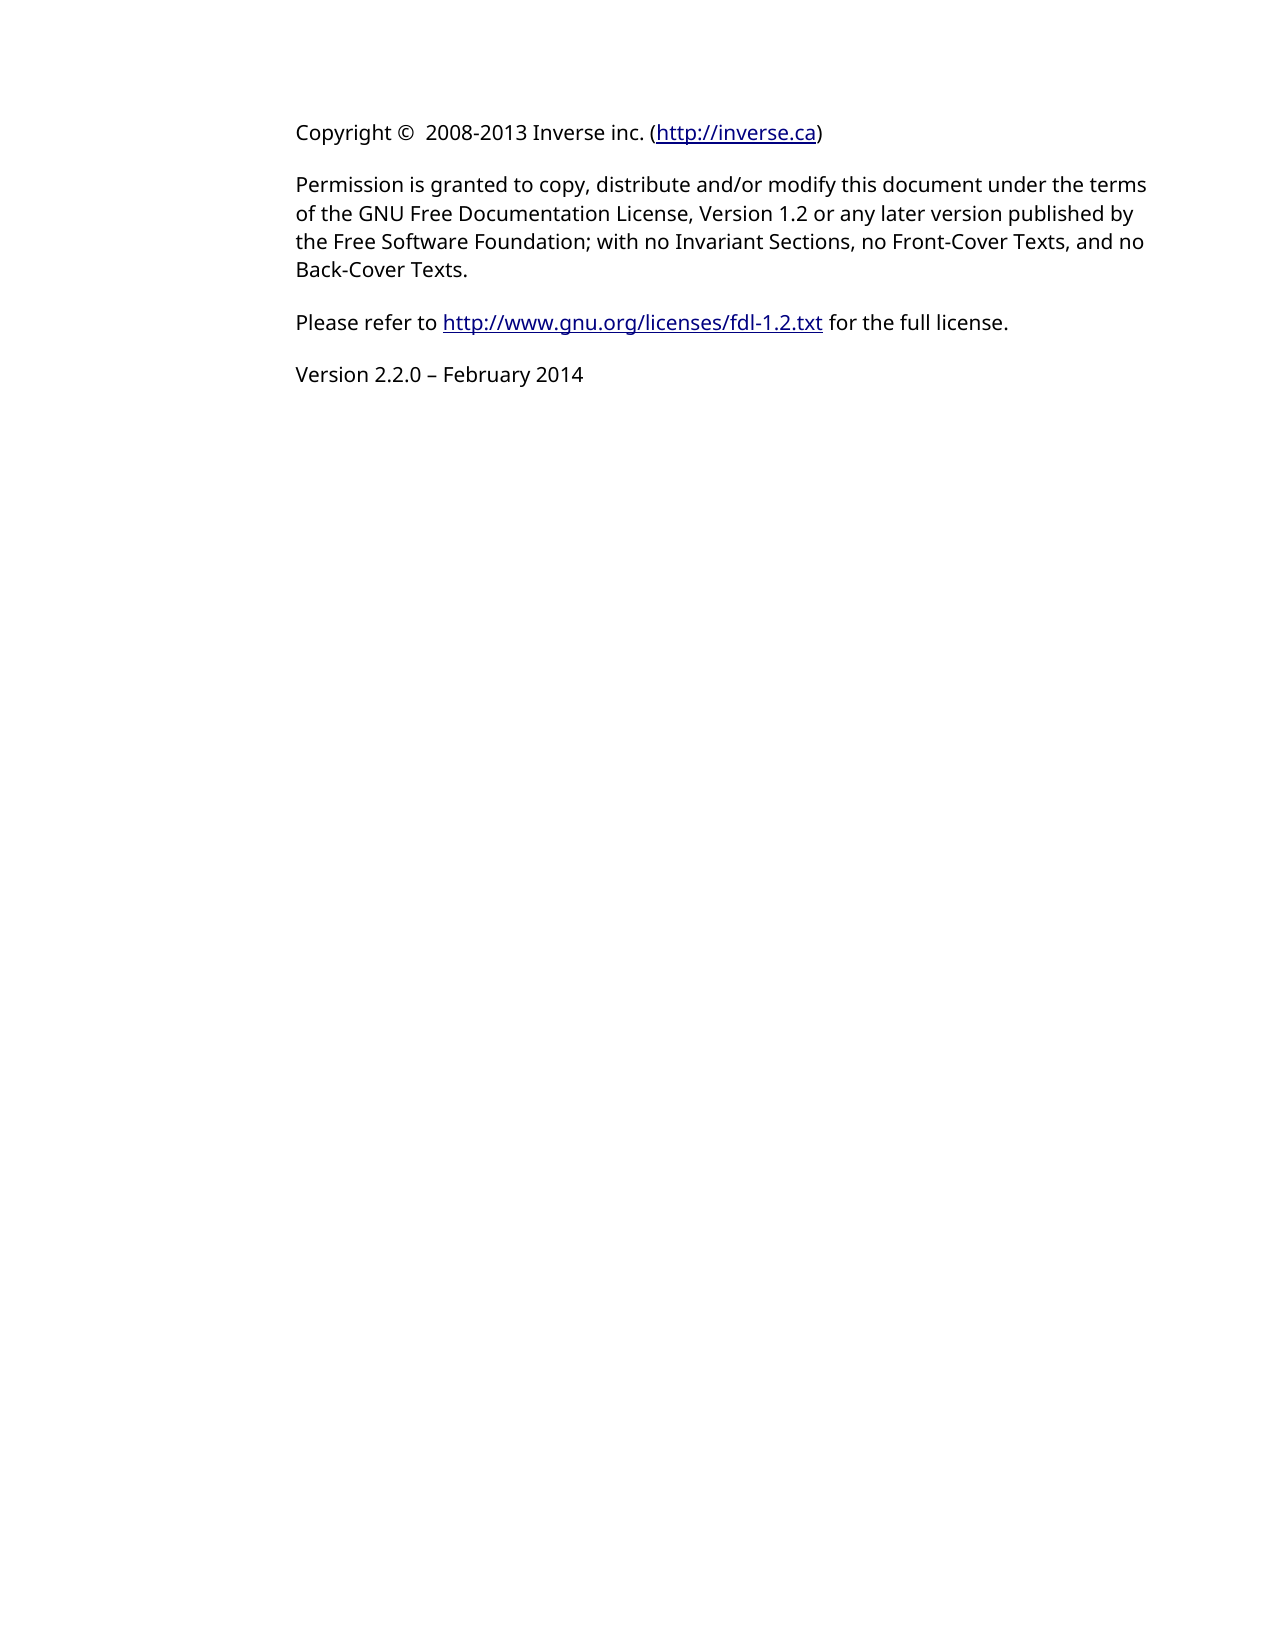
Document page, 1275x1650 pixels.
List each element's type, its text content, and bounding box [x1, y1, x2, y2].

text Please refer to http://www.gnu.org/licenses/fdl-1.2.txt for the full license. [295, 308, 1157, 336]
text Copyright © 2008-2013 Inverse inc. (http://inverse.ca) [295, 118, 1157, 147]
text Permission is granted to copy, distribute and/or modify this document under the terms of the GNU Free Documentation License, Version 1.2 or any later version published by the Free Software Foundation; with no Invariant Sections, no Front-Cover Texts, and no Back-Cover Texts. [295, 170, 1157, 284]
text Version 2.2.0 – February 2014 [295, 360, 1157, 388]
